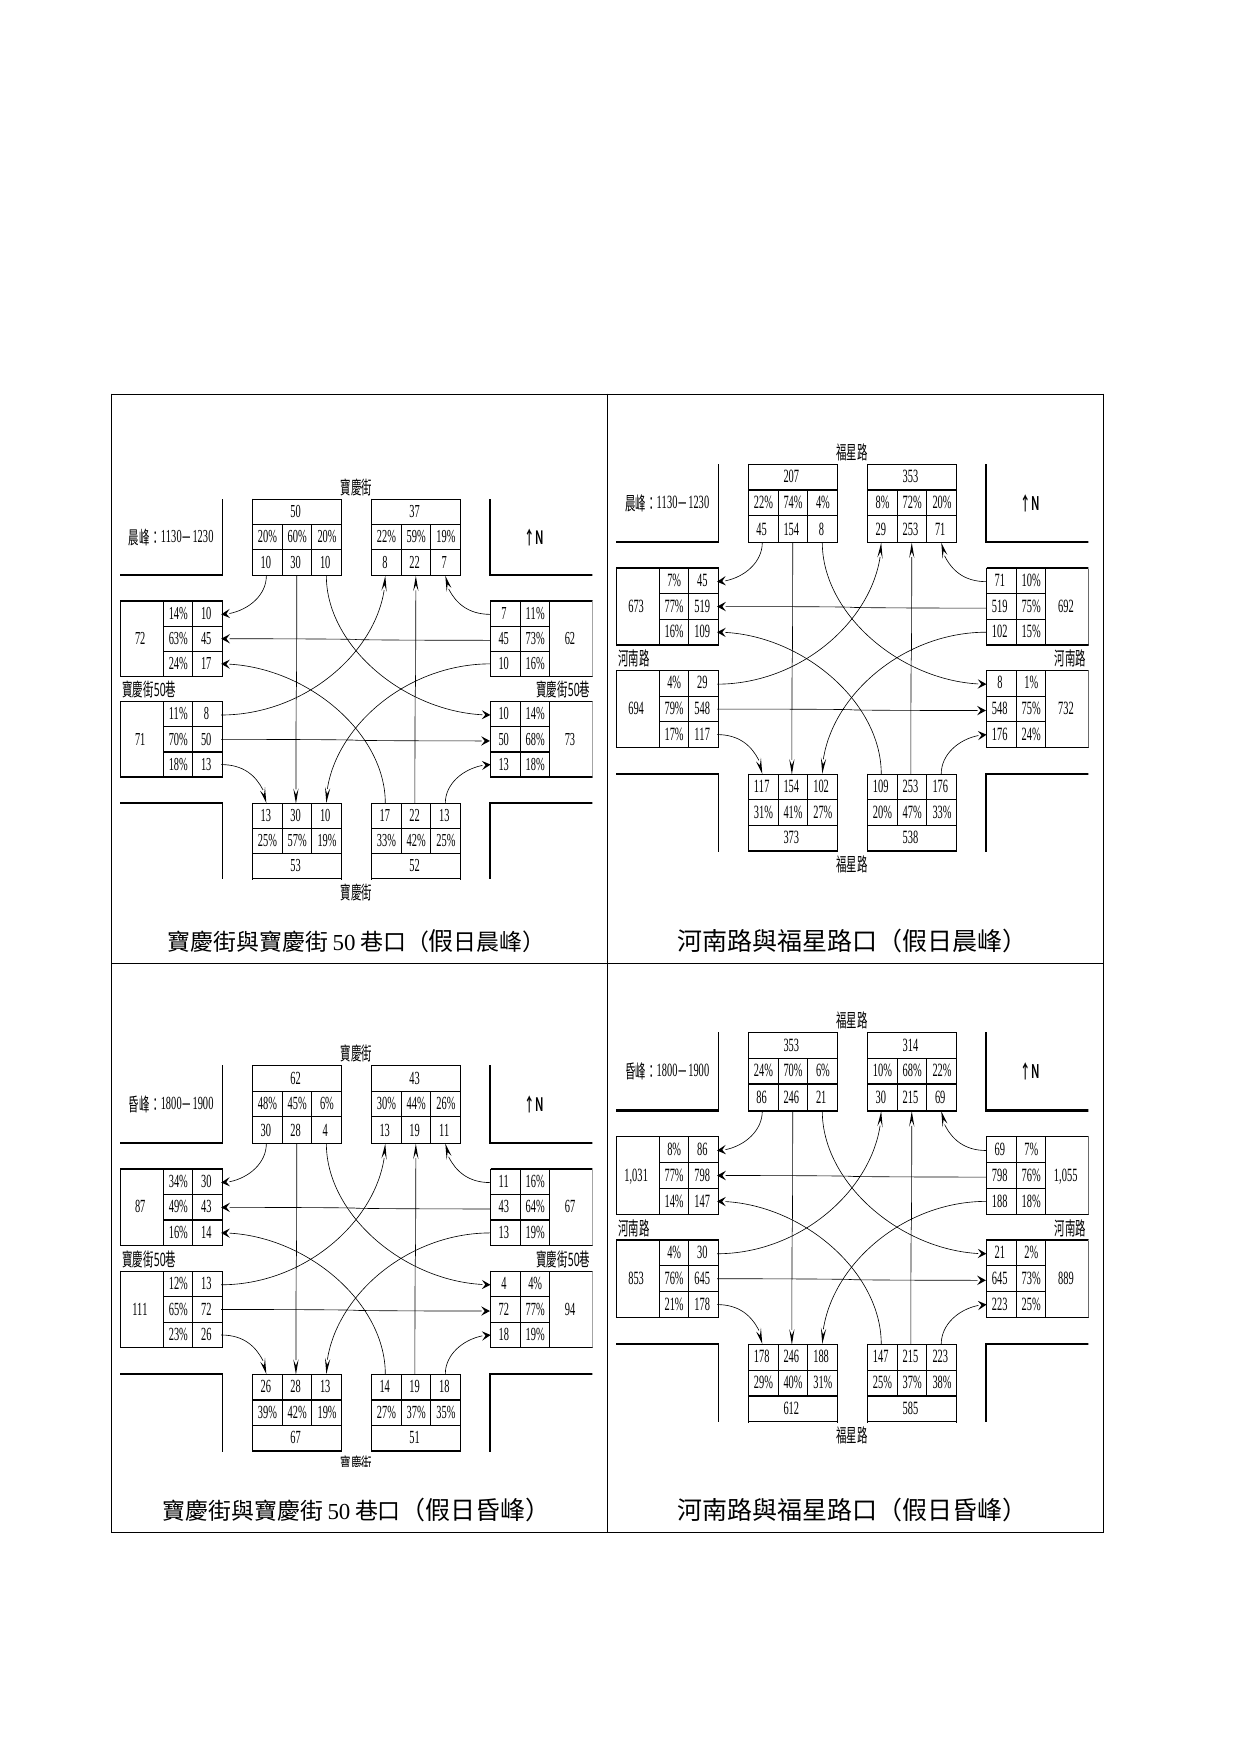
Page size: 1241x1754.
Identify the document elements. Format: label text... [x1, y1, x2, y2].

table_header 河南路與福星路口（假日晨峰） [608, 395, 1103, 963]
table_header 寶慶街與寶慶街50巷口（假日晨峰） [112, 395, 607, 963]
table_cell 河南路與福星路口（假日昏峰） [608, 964, 1103, 1532]
table_cell 寶慶街與寶慶街50巷口（假日昏峰） [112, 964, 607, 1532]
